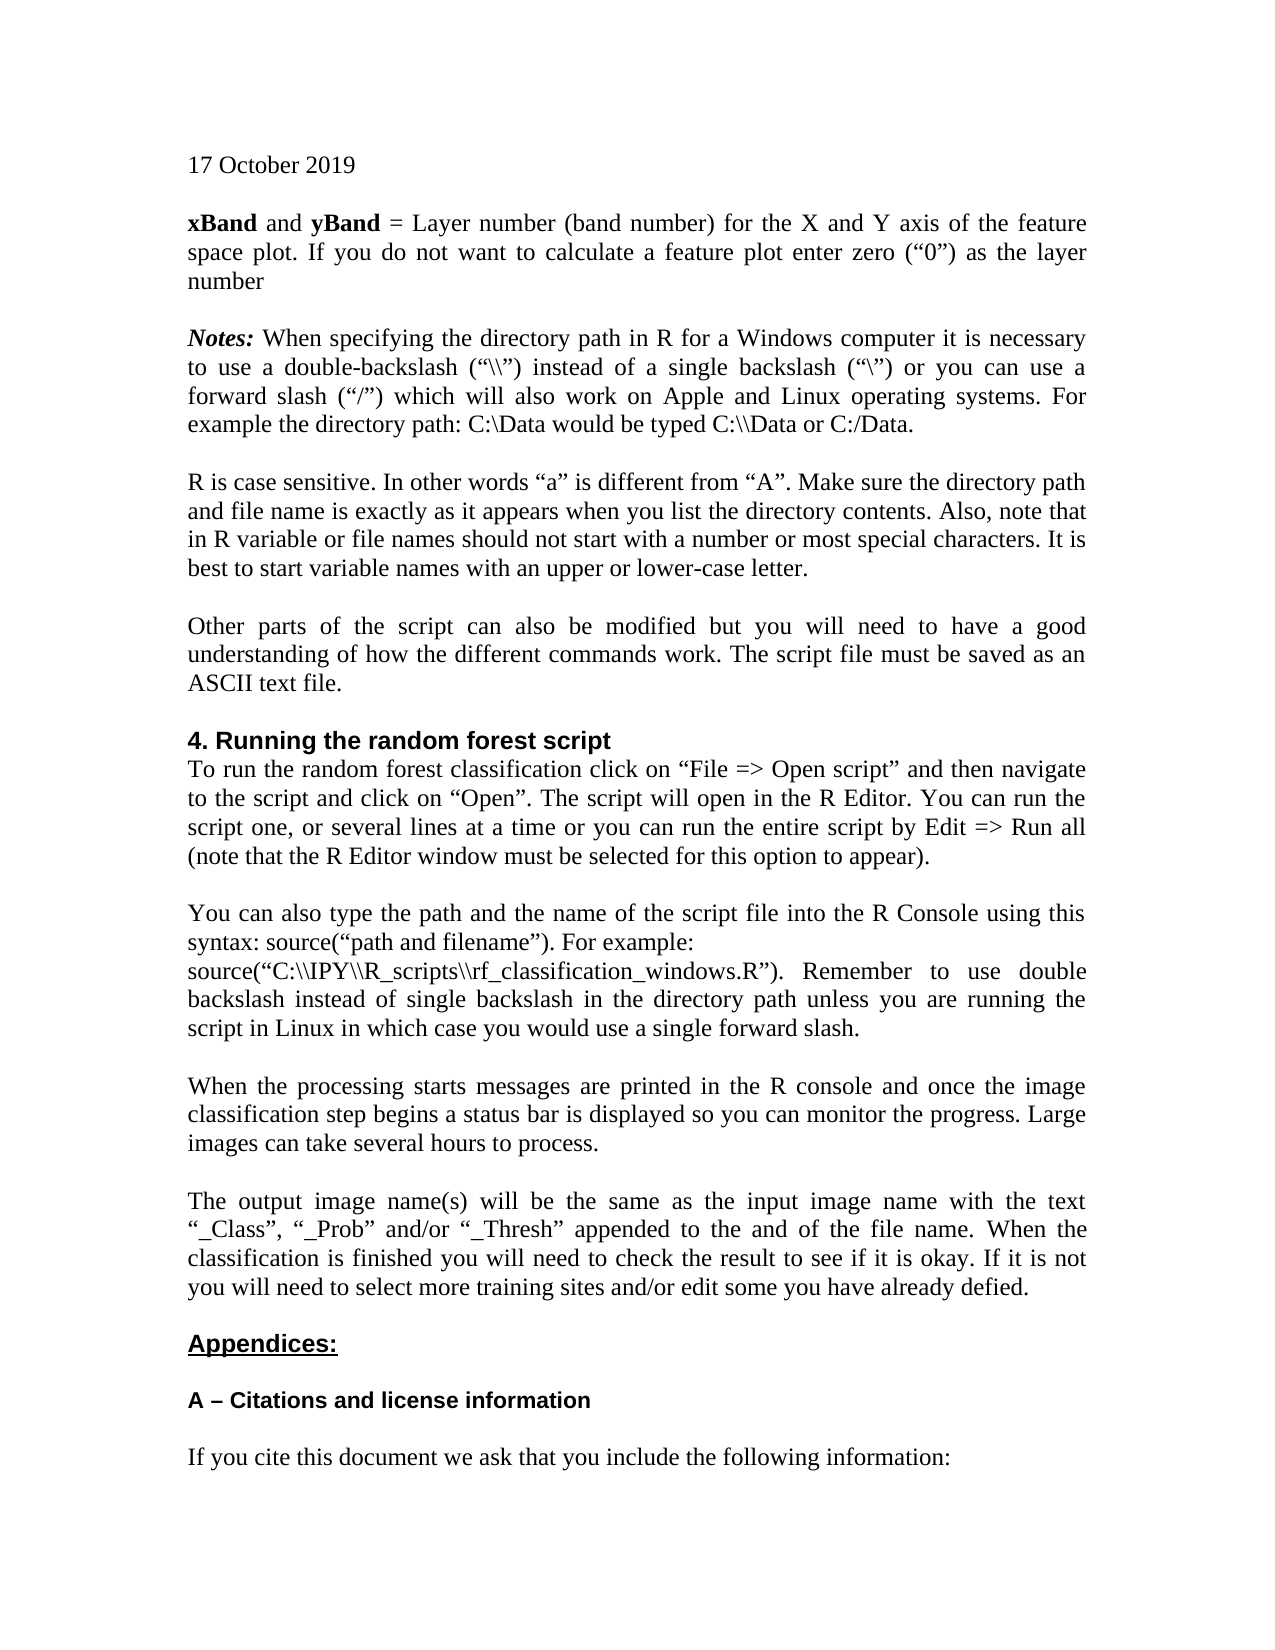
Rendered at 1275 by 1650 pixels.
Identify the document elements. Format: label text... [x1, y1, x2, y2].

text You can also type the path and the name of the script file into the R Console using this syntax: source(“path and filename”). For example: [187, 898, 1087, 956]
text Other parts of the script can also be modified but you will need to have a good understanding of how the different commands work. The script file must be saved as an ASCII text file. [187, 611, 1087, 697]
text A – Citations and license information [187, 1387, 1087, 1413]
text xBand and yBand = Layer number (band number) for the X and Y axis of the feature space plot. If you do not want to calculate a feature plot enter zero (“0”) as the layer number [187, 208, 1087, 294]
text R is case sensitive. In other words “a” is different from “A”. Make sure the directory path and file name is exactly as it appears when you list the directory contents. Also, note that in R variable or file names should not start with a number or most special characters. It is best to start variable names with an upper or lower-case letter. [187, 467, 1087, 582]
text source(“C:\\IPY\\R_scripts\\rf_classification_windows.R”). Remember to use double backslash instead of single backslash in the directory path unless you are running the script in Linux in which case you would use a single forward slash. [187, 956, 1087, 1042]
text Notes: When specifying the directory path in R for a Windows computer it is necessary to use a double-backslash (“\\”) instead of a single backslash (“\”) or you can use a forward slash (“/”) which will also work on Apple and Linux operating systems. For example the directory path: C:\Data would be typed C:\\Data or C:/Data. [187, 323, 1087, 438]
text Appendices: [187, 1329, 1087, 1358]
text 4. Running the random forest script [187, 726, 1087, 754]
text When the processing starts messages are printed in the R console and once the image classification step begins a status bar is displayed so you can monitor the progress. Large images can take several hours to process. [187, 1071, 1087, 1157]
text The output image name(s) will be the same as the input image name with the text “_Class”, “_Prob” and/or “_Thresh” appended to the and of the file name. When the classification is finished you will need to check the result to see if it is okay. If it is not you will need to select more training sites and/or edit some you have already defied. [187, 1186, 1087, 1301]
text If you cite this document we ask that you include the following information: [187, 1442, 1087, 1471]
text To run the random forest classification click on “File => Open script” and then navigate to the script and click on “Open”. The script will open in the R Editor. You can run the script one, or several lines at a time or you can run the entire script by Edit => Run all (note that the R Editor window must be selected for this option to appear). [187, 754, 1087, 869]
